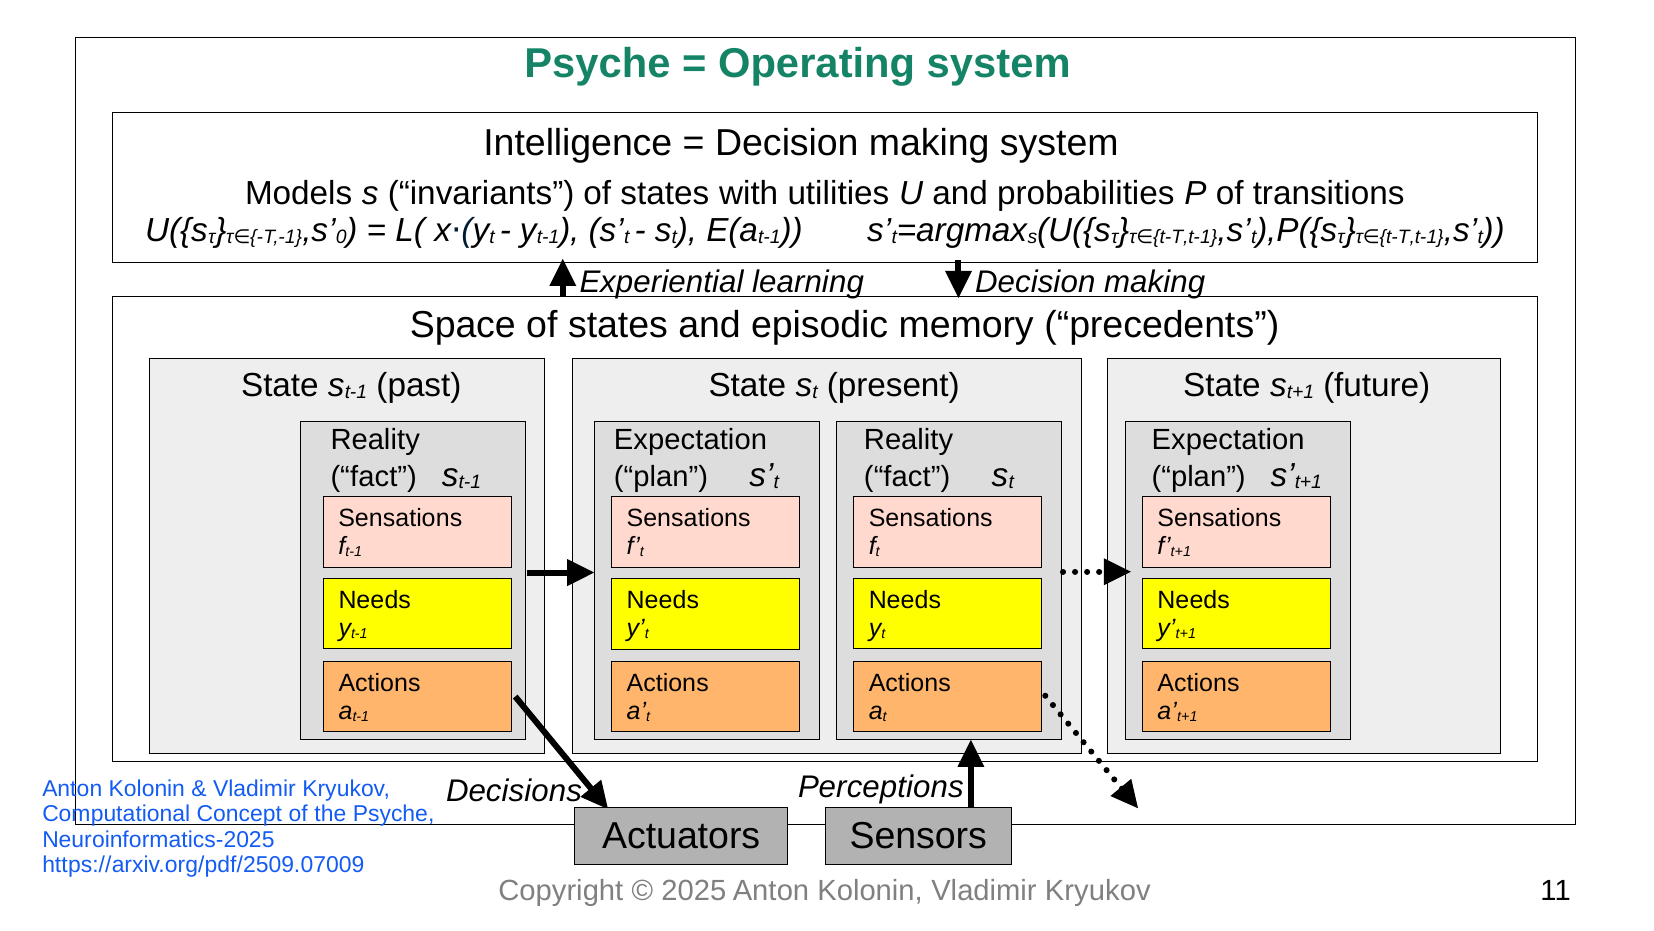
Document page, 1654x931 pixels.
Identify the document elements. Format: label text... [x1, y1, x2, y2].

text_box State st (present) [618, 359, 1051, 411]
text_box Needs yt [853, 578, 1042, 649]
text_box Needs yt-1 [323, 578, 512, 649]
text_box Actions at-1 [323, 661, 512, 732]
text_box Actions a’t [611, 661, 800, 732]
text_box Expectation (“plan”) s’t+1 [1136, 415, 1347, 501]
text_box Anton Kolonin & Vladimir Kryukov, Computational Concept of the Psyche, Neuroinformatics-2025 https://arxiv.org/pdf/2509.07009 [27, 768, 453, 886]
text_box Models s (“invariants”) of states with utilities U and probabilities P of transitions U({sτ}τ∈{-Τ,-1}​,s’0) = L( x⋅(yt - yt-1), (s’t - st), E(at-1)) s’t=argmaxs(U({sτ}τ∈{t-Τ,t-1}​,s’t),P({sτ}τ∈{t-Τ,t-1}​,s’t)) [112, 154, 1538, 269]
text_box Sensations f’t+1 [1142, 496, 1331, 568]
text_box Actuators [574, 807, 788, 865]
text_box Decision making [960, 256, 1281, 307]
text_box Psyche = Operating system [278, 31, 1317, 96]
text_box Sensors [825, 807, 1012, 865]
text_box State st+1 (future) [1099, 359, 1514, 411]
text_box Needs y’t [611, 578, 800, 650]
text_box Intelligence = Decision making system [429, 113, 1173, 154]
text_box [572, 358, 1082, 754]
text_box Sensations ft-1 [323, 496, 512, 568]
text_box State st-1 (past) [144, 359, 559, 411]
text_box Experiential learning [564, 256, 890, 307]
text_box Sensations f’t [611, 496, 800, 568]
text_box Sensations ft [853, 496, 1042, 568]
text_box [1107, 411, 1501, 754]
text_box Reality (“fact”) st [849, 415, 1051, 501]
text_box Needs y’t+1 [1142, 578, 1331, 649]
text_box Expectation (“plan”) s’t [599, 415, 804, 501]
text_box Actions at [853, 661, 1042, 732]
text_box Perceptions [783, 761, 979, 814]
text_box Decisions [431, 765, 597, 816]
text_box Reality (“fact”) st-1 [315, 415, 515, 501]
text_box [149, 411, 545, 754]
text_box Actions a’t+1 [1142, 661, 1331, 732]
text_box Space of states and episodic memory (“precedents”) [261, 296, 1429, 354]
